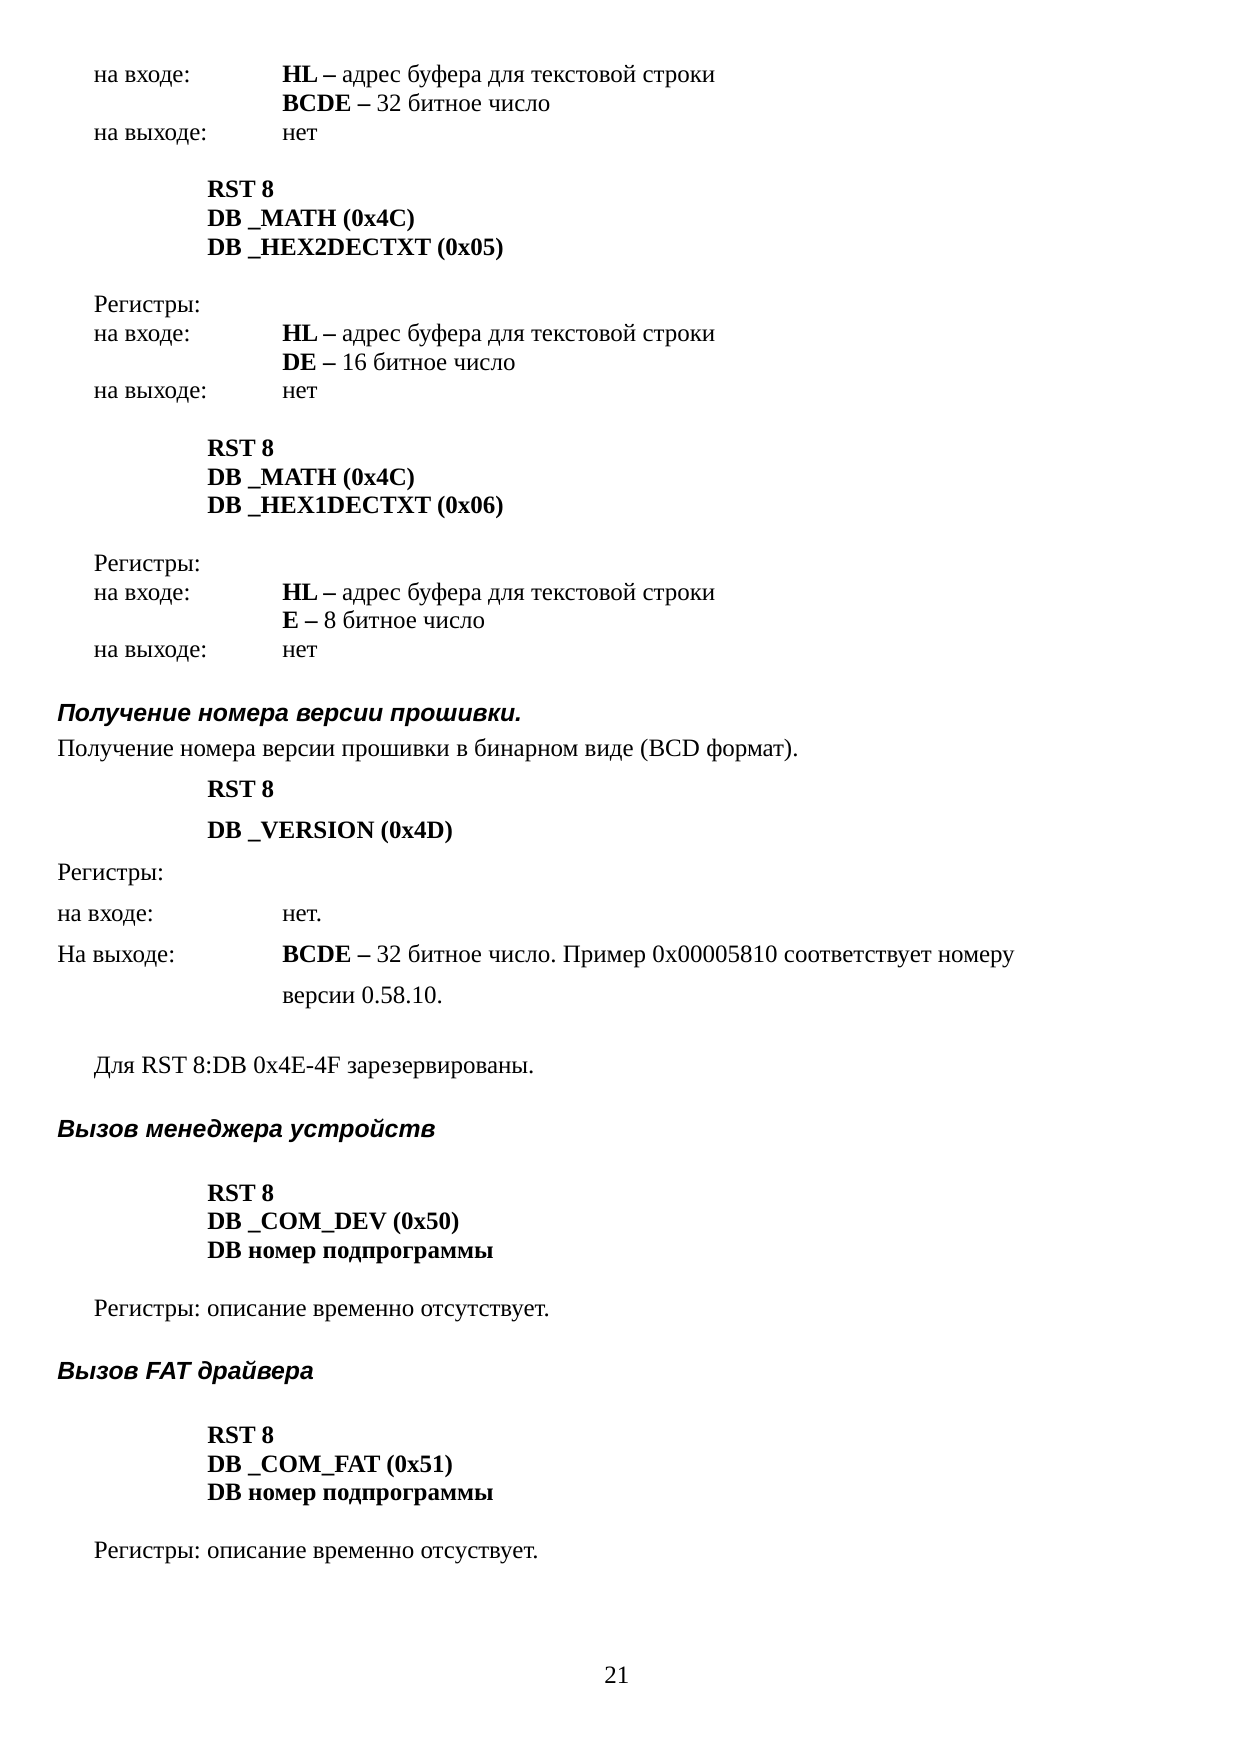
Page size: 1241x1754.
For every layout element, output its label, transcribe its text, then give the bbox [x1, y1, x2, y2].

text DB номер подпрограммы [57, 1235, 1176, 1264]
text DB _COM_DEV (0x50) [57, 1206, 1176, 1235]
text Для RST 8:DB 0x4E-4F зарезервированы. [57, 1050, 1176, 1079]
text Получение номера версии прошивки в бинарном виде (BCD формат). [57, 733, 1176, 762]
text Регистры: [57, 548, 1176, 577]
text DB _HEX2DECTXT (0x05) [57, 232, 1176, 261]
text DB _MATH (0x4C) [57, 462, 1176, 491]
text На выходе: BCDE – 32 битное число. Пример 0x00005810 соответствует номеру [57, 939, 1176, 968]
text DB _COM_FAT (0x51) [57, 1449, 1176, 1477]
text E – 8 битное число [57, 606, 1176, 634]
text на входе: HL – адрес буфера для текстовой строки [57, 59, 1176, 88]
text DB _VERSION (0x4D) [57, 815, 1176, 844]
text версии 0.58.10. [57, 980, 1176, 1009]
subtitle Вызов менеджера устройств [57, 1114, 1176, 1143]
text Регистры: описание временно отсутствует. [57, 1293, 1176, 1321]
text Регистры: [57, 289, 1176, 318]
text RST 8 [57, 1178, 1176, 1206]
text BCDE – 32 битное число [57, 88, 1176, 117]
text на входе: нет. [57, 898, 1176, 927]
text RST 8 [57, 433, 1176, 462]
text на выходе: нет [57, 117, 1176, 146]
text DE – 16 битное число [57, 347, 1176, 376]
text Регистры: [57, 857, 1176, 885]
text на выходе: нет [57, 376, 1176, 404]
subtitle Вызов FAT драйвера [57, 1356, 1176, 1385]
text на входе: HL – адрес буфера для текстовой строки [57, 318, 1176, 347]
text DB номер подпрограммы [57, 1477, 1176, 1506]
subtitle Получение номера версии прошивки. [57, 698, 1176, 727]
text Регистры: описание временно отсуствует. [57, 1535, 1176, 1564]
text RST 8 [57, 774, 1176, 803]
text DB _MATH (0x4C) [57, 203, 1176, 232]
text DB _HEX1DECTXT (0x06) [57, 491, 1176, 519]
text на выходе: нет [57, 634, 1176, 663]
text на входе: HL – адрес буфера для текстовой строки [57, 577, 1176, 606]
text RST 8 [57, 174, 1176, 203]
text RST 8 [57, 1420, 1176, 1449]
